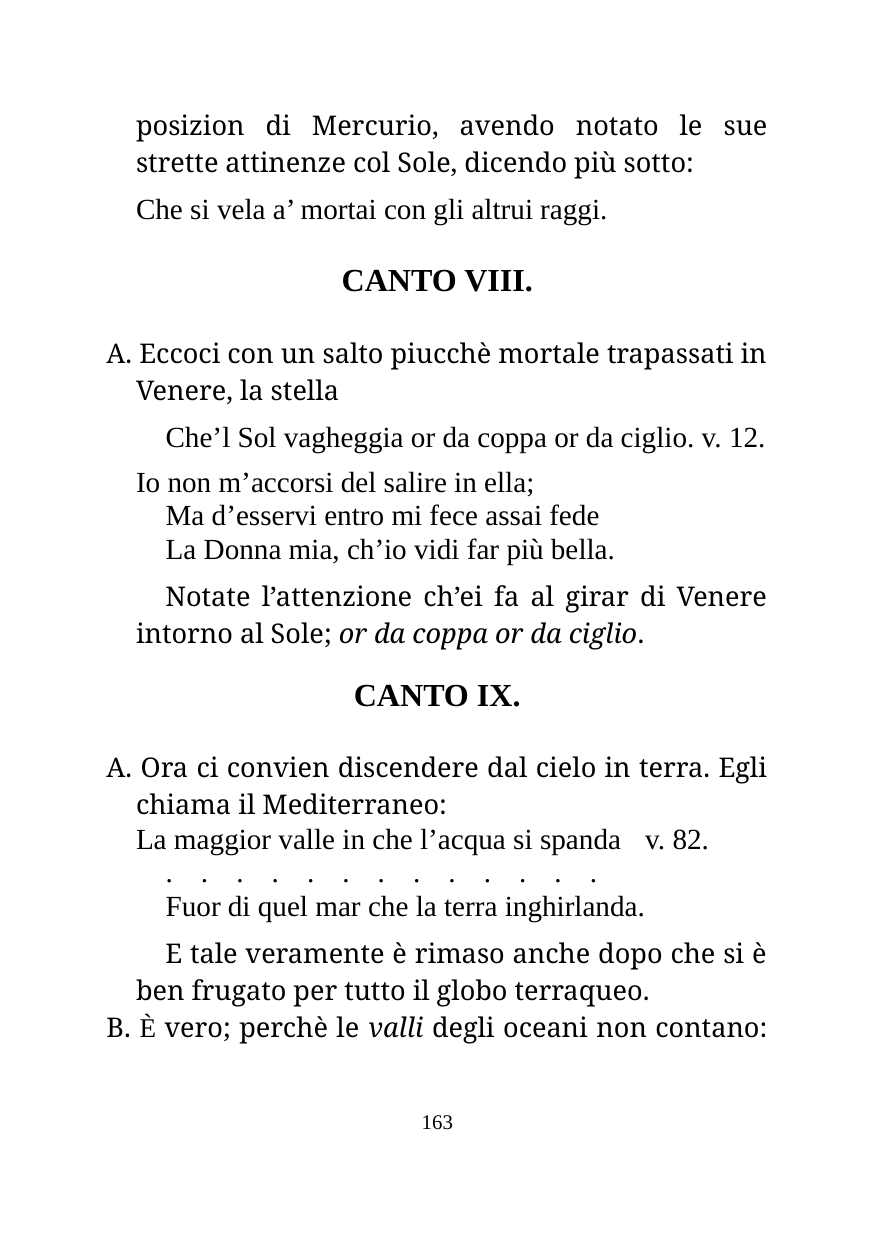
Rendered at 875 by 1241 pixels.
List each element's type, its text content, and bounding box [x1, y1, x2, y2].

subtitle CANTO VIII. [106, 262, 768, 299]
text B. È vero; perchè le valli degli oceani non contano: [106, 1008, 768, 1045]
text A. Ora ci convien discendere dal cielo in terra. Egli chiama il Mediterraneo: [106, 748, 768, 822]
text posizion di Mercurio, avendo notato le sue strette attinenze col Sole, dicendo più sotto: [136, 106, 768, 180]
text Che’l Sol vagheggia or da coppa or da ciglio. v. 12. [165, 420, 768, 453]
text Io non m’accorsi del salire in ella; Ma d’esservi entro mi fece assai fede La Donna mia, ch’io vidi far più bella. [136, 465, 709, 566]
text A. Eccoci con un salto piucchè mortale trapassati in Venere, la stella [106, 334, 768, 408]
text Notate l’attenzione ch’ei fa al girar di Venere intorno al Sole; or da coppa or da ciglio. [136, 577, 768, 651]
text E tale veramente è rimaso anche dopo che si è ben frugato per tutto il globo terraqueo. [136, 934, 768, 1008]
text Che si vela a’ mortai con gli altrui raggi. [136, 192, 709, 225]
text La maggior valle in che l’acqua si spanda v. 82. . . . . . . . . . . . . . Fuor di quel mar che la terra inghirlanda. [136, 822, 709, 923]
subtitle CANTO IX. [106, 676, 768, 713]
